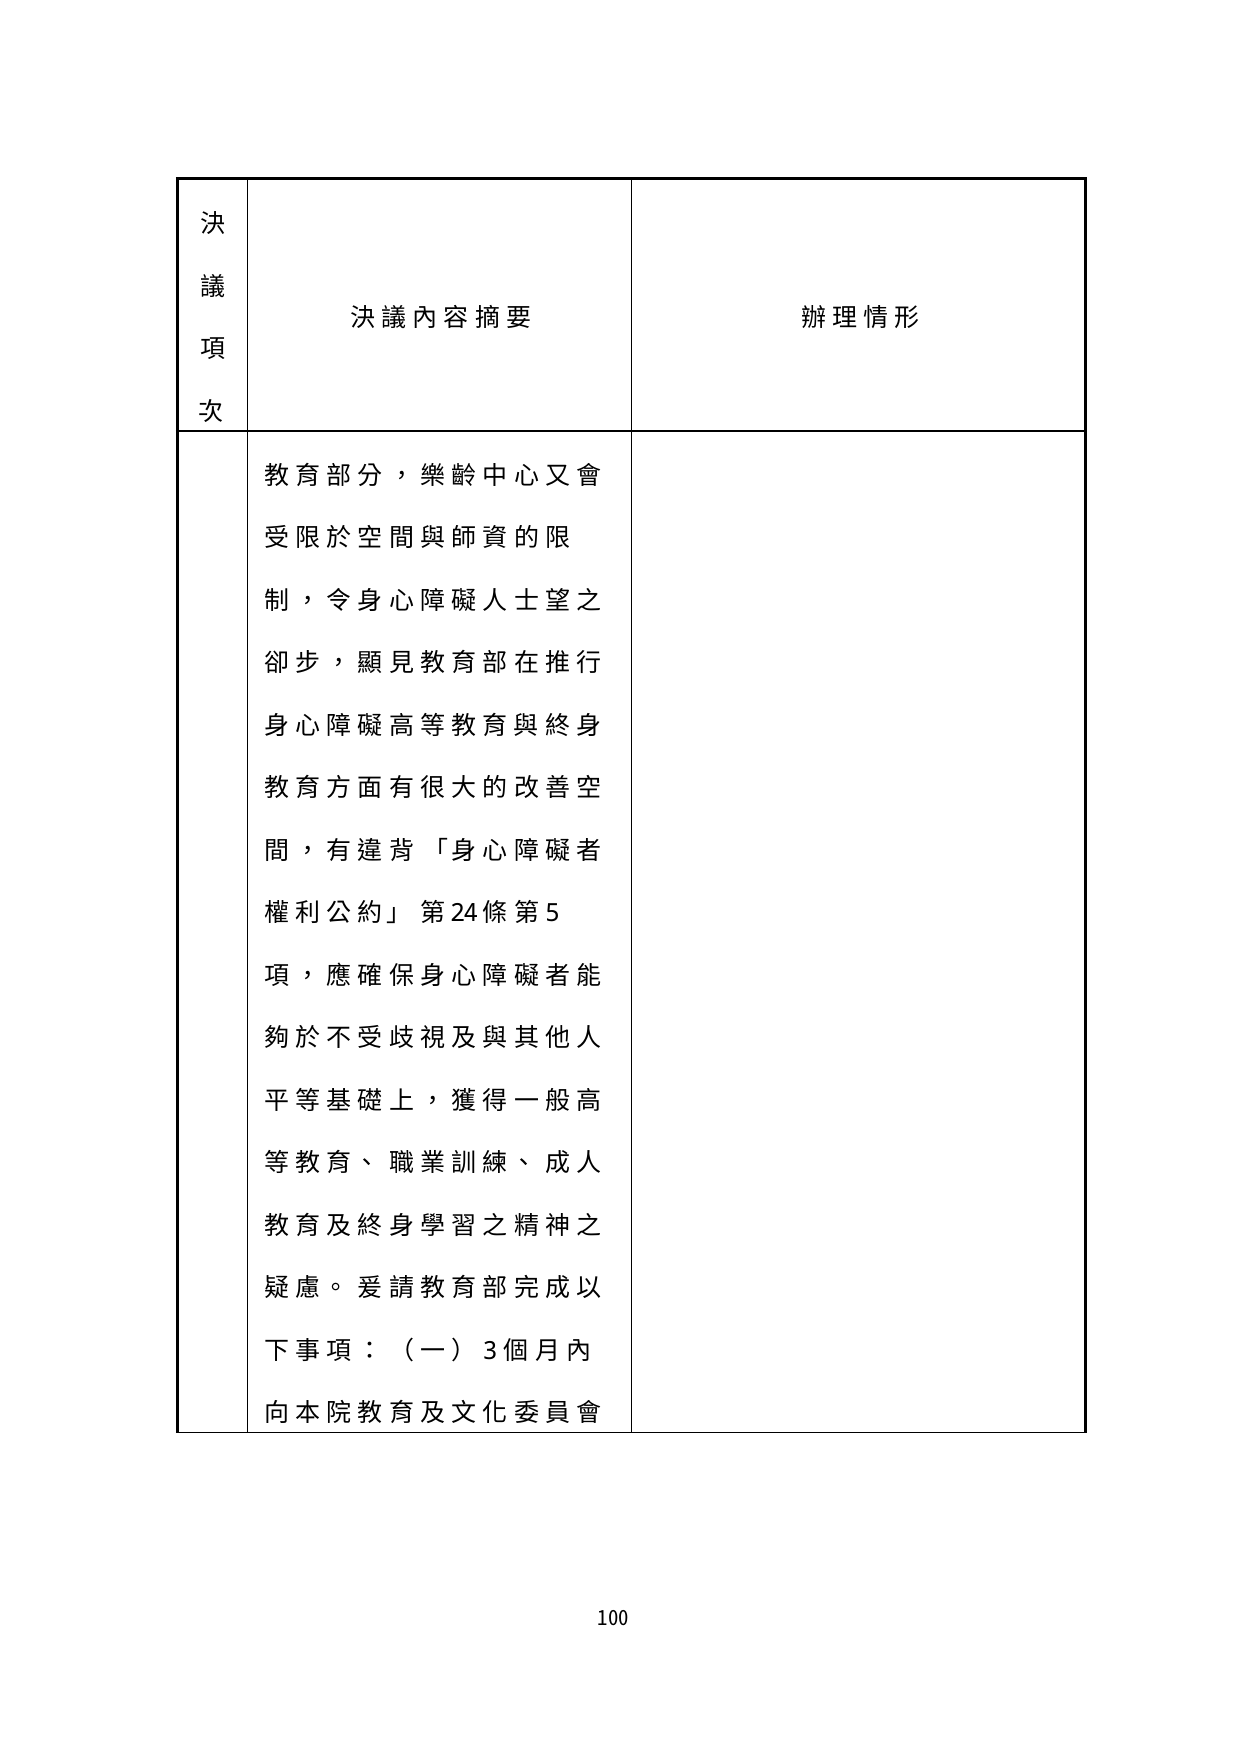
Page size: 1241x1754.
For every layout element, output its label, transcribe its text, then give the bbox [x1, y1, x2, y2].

table_cell [179, 432, 247, 1432]
table_header 決議內容摘要 [248, 180, 631, 430]
table_header 辦理情形 [632, 180, 1084, 430]
table_cell 教育部分，樂齡中心又會受限於空間與師資的限制，令身心障礙人士望之卻步，顯見教育部在推行身心障礙高等教育與終身教育方面有很大的改善空間，有違背「身心障礙者權利公約」第24條第5項，應確保身心障礙者能夠於不受歧視及與其他人平等基礎上，獲得一般高等教育、職業訓練、成人教育及終身學習之精神之疑慮。爰請教育部完成以下事項：（一）3個月內向本院教育及文化委員會 [248, 432, 631, 1432]
table_cell [632, 432, 1084, 1432]
table_header 決議項次 [179, 180, 247, 430]
